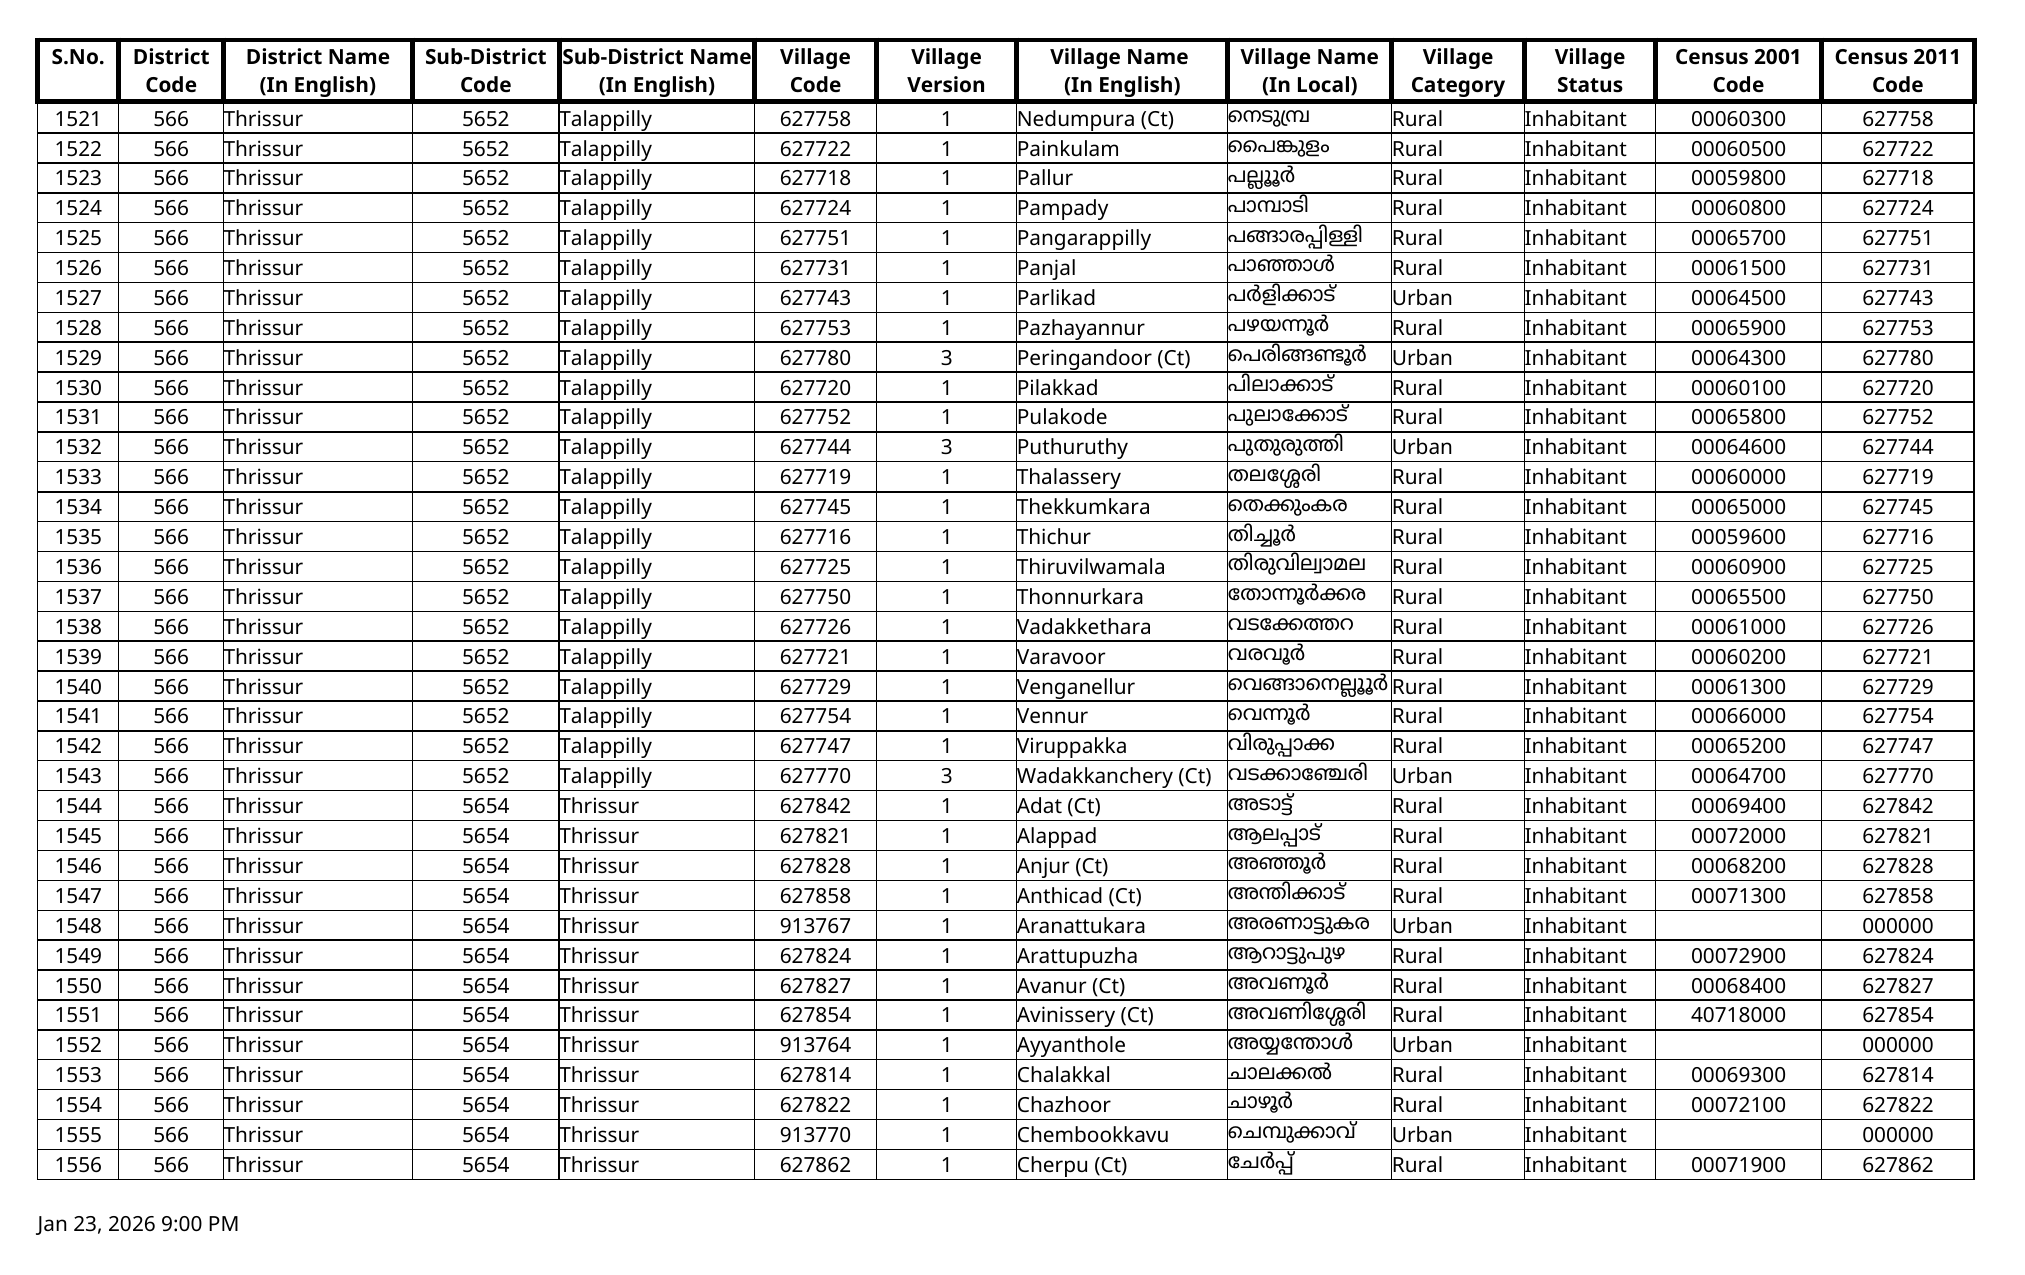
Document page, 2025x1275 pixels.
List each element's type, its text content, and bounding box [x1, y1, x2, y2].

table_cell Rural [1392, 194, 1524, 222]
table_cell അഞ്ഞൂർ [1228, 851, 1391, 879]
table_cell 00072900 [1656, 941, 1821, 969]
table_cell Inhabitant [1525, 493, 1655, 521]
table_cell Varavoor [1017, 642, 1227, 670]
table_cell Thrissur [560, 821, 754, 850]
table_cell 5652 [413, 552, 558, 581]
table_cell 1556 [38, 1150, 118, 1178]
table_cell Urban [1392, 433, 1524, 461]
table_cell [1656, 1031, 1821, 1059]
table_cell 566 [119, 343, 223, 371]
table_cell Cherpu (Ct) [1017, 1150, 1227, 1178]
table_cell 627724 [1822, 194, 1973, 222]
table_cell Inhabitant [1525, 134, 1655, 162]
table_cell 566 [119, 223, 223, 252]
table_cell 5654 [413, 791, 558, 820]
table_cell 1 [877, 552, 1016, 581]
table_cell 1553 [38, 1060, 118, 1089]
table_cell 566 [119, 283, 223, 312]
table_cell Inhabitant [1525, 313, 1655, 341]
table_cell 627822 [1822, 1090, 1973, 1119]
table_cell Thrissur [224, 522, 412, 551]
table_cell Rural [1392, 522, 1524, 551]
table_cell 566 [119, 1150, 223, 1178]
table_cell 627753 [1822, 313, 1973, 341]
table_cell 1 [877, 403, 1016, 431]
table_cell Inhabitant [1525, 702, 1655, 730]
table_cell 1522 [38, 134, 118, 162]
table_cell Thrissur [560, 971, 754, 999]
table_cell 627824 [755, 941, 876, 969]
table_cell 627725 [1822, 552, 1973, 581]
table_cell 1531 [38, 403, 118, 431]
table_header Village Version [879, 42, 1014, 99]
table_cell 627822 [755, 1090, 876, 1119]
table_cell Thrissur [560, 1001, 754, 1029]
table_cell Thrissur [224, 911, 412, 939]
table_cell Rural [1392, 881, 1524, 909]
table_cell Urban [1392, 1120, 1524, 1149]
table_cell Arattupuzha [1017, 941, 1227, 969]
table_cell 627754 [1822, 702, 1973, 730]
table_header District Code [121, 42, 221, 99]
table_cell 00064500 [1656, 283, 1821, 312]
table_cell 1 [877, 104, 1016, 132]
table_cell 1535 [38, 522, 118, 551]
table_cell നെടുമ്പ്ര [1228, 104, 1391, 132]
table_cell Alappad [1017, 821, 1227, 850]
table_cell Thrissur [224, 821, 412, 850]
table_cell ചാഴൂർ [1228, 1090, 1391, 1119]
table_cell Inhabitant [1525, 761, 1655, 790]
table_cell 5654 [413, 1090, 558, 1119]
table_cell 5652 [413, 612, 558, 640]
table_cell 627854 [1822, 1001, 1973, 1029]
table_cell 566 [119, 373, 223, 401]
table_cell 00064300 [1656, 343, 1821, 371]
table_cell Inhabitant [1525, 941, 1655, 969]
table_cell Talappilly [560, 462, 754, 491]
table_cell 5654 [413, 1031, 558, 1059]
table_cell 1552 [38, 1031, 118, 1059]
table_cell Inhabitant [1525, 343, 1655, 371]
table_cell 1549 [38, 941, 118, 969]
table_cell 627750 [1822, 582, 1973, 611]
table_cell 566 [119, 761, 223, 790]
table_header Village Name (In Local) [1230, 42, 1389, 99]
table_cell 1546 [38, 851, 118, 879]
table_cell Inhabitant [1525, 911, 1655, 939]
table_cell Thrissur [560, 911, 754, 939]
table_header Village Name (In English) [1019, 42, 1225, 99]
table_cell Puthuruthy [1017, 433, 1227, 461]
table_cell 1 [877, 582, 1016, 611]
table_cell Urban [1392, 1031, 1524, 1059]
table_cell 5652 [413, 433, 558, 461]
table_cell Talappilly [560, 672, 754, 700]
table_cell പാമ്പാടി [1228, 194, 1391, 222]
table_cell Thrissur [224, 732, 412, 760]
table_cell 5654 [413, 881, 558, 909]
table_cell 627745 [755, 493, 876, 521]
table_cell 1528 [38, 313, 118, 341]
table_cell 566 [119, 194, 223, 222]
table_cell Thrissur [224, 283, 412, 312]
table_cell 00065900 [1656, 313, 1821, 341]
table_cell പൈങ്കുളം [1228, 134, 1391, 162]
table_cell Thrissur [224, 253, 412, 282]
table_cell 627828 [755, 851, 876, 879]
table_cell Vadakkethara [1017, 612, 1227, 640]
table_cell Rural [1392, 313, 1524, 341]
table_cell 00061500 [1656, 253, 1821, 282]
table_cell Talappilly [560, 104, 754, 132]
table_cell 627862 [755, 1150, 876, 1178]
table_cell 00071300 [1656, 881, 1821, 909]
table_cell 627745 [1822, 493, 1973, 521]
table_cell തോന്നൂർക്കര [1228, 582, 1391, 611]
table_cell അയ്യന്തോൾ [1228, 1031, 1391, 1059]
table_cell Talappilly [560, 253, 754, 282]
table_cell Anthicad (Ct) [1017, 881, 1227, 909]
table_cell 627821 [755, 821, 876, 850]
table_cell 00065500 [1656, 582, 1821, 611]
table_header Village Status [1527, 42, 1653, 99]
table_cell Rural [1392, 134, 1524, 162]
table_cell Talappilly [560, 373, 754, 401]
table_cell 566 [119, 1060, 223, 1089]
table_cell 627814 [755, 1060, 876, 1089]
table_cell 1 [877, 911, 1016, 939]
table_cell 1545 [38, 821, 118, 850]
table_cell Thrissur [560, 791, 754, 820]
table_cell Inhabitant [1525, 283, 1655, 312]
table_cell Inhabitant [1525, 851, 1655, 879]
table_cell Inhabitant [1525, 223, 1655, 252]
table_cell 627744 [1822, 433, 1973, 461]
table_cell 1 [877, 821, 1016, 850]
table_cell 1 [877, 1150, 1016, 1178]
table_cell 566 [119, 971, 223, 999]
table_cell തെക്കുംകര [1228, 493, 1391, 521]
table_cell Peringandoor (Ct) [1017, 343, 1227, 371]
table_cell 627751 [755, 223, 876, 252]
table_cell 566 [119, 403, 223, 431]
table_cell 627750 [755, 582, 876, 611]
table_cell 1540 [38, 672, 118, 700]
table_cell 1532 [38, 433, 118, 461]
table_cell 1 [877, 881, 1016, 909]
table_cell Chalakkal [1017, 1060, 1227, 1089]
table_cell 627747 [1822, 732, 1973, 760]
table_cell 00064600 [1656, 433, 1821, 461]
table_cell 1 [877, 971, 1016, 999]
table_cell Inhabitant [1525, 612, 1655, 640]
table_cell Thrissur [224, 761, 412, 790]
table_cell Nedumpura (Ct) [1017, 104, 1227, 132]
table_cell 5654 [413, 1150, 558, 1178]
table_cell Inhabitant [1525, 373, 1655, 401]
table_cell Thekkumkara [1017, 493, 1227, 521]
table_cell 627718 [1822, 164, 1973, 192]
table_cell Rural [1392, 403, 1524, 431]
table_cell 1 [877, 732, 1016, 760]
table_cell 5652 [413, 164, 558, 192]
table_cell 5654 [413, 941, 558, 969]
table_cell Thrissur [224, 881, 412, 909]
table_cell 566 [119, 732, 223, 760]
table_cell 566 [119, 134, 223, 162]
table_header District Name (In English) [226, 42, 410, 99]
table_cell Pangarappilly [1017, 223, 1227, 252]
table_cell 00072000 [1656, 821, 1821, 850]
table_cell 1544 [38, 791, 118, 820]
table_cell 627743 [755, 283, 876, 312]
table_cell 627719 [1822, 462, 1973, 491]
table_cell 627842 [755, 791, 876, 820]
table_cell 5654 [413, 851, 558, 879]
table_cell 627842 [1822, 791, 1973, 820]
table_cell Rural [1392, 1060, 1524, 1089]
table_cell Talappilly [560, 522, 754, 551]
table_cell 3 [877, 761, 1016, 790]
table_cell Pulakode [1017, 403, 1227, 431]
table_cell 1530 [38, 373, 118, 401]
table_cell 627729 [755, 672, 876, 700]
table_cell 566 [119, 433, 223, 461]
table_cell 627722 [1822, 134, 1973, 162]
table_cell Inhabitant [1525, 791, 1655, 820]
table_cell Talappilly [560, 283, 754, 312]
table_header S.No. [40, 42, 116, 99]
table_cell Rural [1392, 1001, 1524, 1029]
table_cell Thrissur [224, 164, 412, 192]
table_cell 00065800 [1656, 403, 1821, 431]
table_cell പർളിക്കാട് [1228, 283, 1391, 312]
table_cell 00065200 [1656, 732, 1821, 760]
table_cell 3 [877, 433, 1016, 461]
table_cell ആറാട്ടുപുഴ [1228, 941, 1391, 969]
table_cell Thrissur [224, 791, 412, 820]
table_cell 566 [119, 1120, 223, 1149]
table_cell Pazhayannur [1017, 313, 1227, 341]
table_cell Inhabitant [1525, 821, 1655, 850]
table_cell Inhabitant [1525, 253, 1655, 282]
table_cell 1 [877, 373, 1016, 401]
table_cell Thrissur [224, 612, 412, 640]
table_cell 627716 [1822, 522, 1973, 551]
table_cell 1 [877, 134, 1016, 162]
table_cell Thrissur [224, 552, 412, 581]
table_cell Talappilly [560, 702, 754, 730]
table_cell 627731 [755, 253, 876, 282]
table_cell 566 [119, 1090, 223, 1119]
table_cell 1554 [38, 1090, 118, 1119]
table_cell തലശ്ശേരി [1228, 462, 1391, 491]
table_cell 566 [119, 941, 223, 969]
table_cell അവണൂർ [1228, 971, 1391, 999]
table_cell Rural [1392, 612, 1524, 640]
table_cell 1548 [38, 911, 118, 939]
table_cell 627827 [1822, 971, 1973, 999]
table_cell Thrissur [560, 881, 754, 909]
table_cell Viruppakka [1017, 732, 1227, 760]
table_cell 5652 [413, 522, 558, 551]
table_cell 5652 [413, 343, 558, 371]
table_cell 627754 [755, 702, 876, 730]
table_cell 00072100 [1656, 1090, 1821, 1119]
table_cell 1523 [38, 164, 118, 192]
table_cell 627724 [755, 194, 876, 222]
table_cell 1 [877, 642, 1016, 670]
table_cell 5652 [413, 672, 558, 700]
table_cell പിലാക്കാട് [1228, 373, 1391, 401]
table_cell 00068400 [1656, 971, 1821, 999]
table_cell പെരിങ്ങണ്ടൂർ [1228, 343, 1391, 371]
table_cell 1 [877, 313, 1016, 341]
table_cell Rural [1392, 253, 1524, 282]
table_cell Vennur [1017, 702, 1227, 730]
table_header Sub-District Name (In English) [562, 42, 752, 99]
table_cell വെങ്ങാനെല്ലൂൂർ [1228, 672, 1391, 700]
table_cell Rural [1392, 642, 1524, 670]
table_cell Thrissur [224, 462, 412, 491]
table_cell Inhabitant [1525, 164, 1655, 192]
table_cell Thrissur [224, 373, 412, 401]
table_cell 00066000 [1656, 702, 1821, 730]
table_cell Talappilly [560, 433, 754, 461]
table_cell Inhabitant [1525, 1150, 1655, 1178]
table_header Village Code [757, 42, 874, 99]
table_cell 1 [877, 164, 1016, 192]
table_cell Pilakkad [1017, 373, 1227, 401]
table_cell 3 [877, 343, 1016, 371]
table_cell 627726 [755, 612, 876, 640]
table_cell 5652 [413, 223, 558, 252]
table_cell Thrissur [224, 1090, 412, 1119]
table_cell 627824 [1822, 941, 1973, 969]
table_cell Chembookkavu [1017, 1120, 1227, 1149]
table_cell 5654 [413, 971, 558, 999]
table_cell Thrissur [560, 1031, 754, 1059]
table_cell Urban [1392, 761, 1524, 790]
table_cell 627718 [755, 164, 876, 192]
table_cell 5652 [413, 403, 558, 431]
table_cell 000000 [1822, 1031, 1973, 1059]
table_cell Thrissur [560, 1150, 754, 1178]
table_cell അടാട്ട് [1228, 791, 1391, 820]
table_cell [1656, 1120, 1821, 1149]
table_cell Talappilly [560, 552, 754, 581]
table_cell Inhabitant [1525, 1090, 1655, 1119]
table_cell 627720 [1822, 373, 1973, 401]
table_cell 1 [877, 702, 1016, 730]
table_cell Rural [1392, 1090, 1524, 1119]
table_cell തിരുവില്വാമല [1228, 552, 1391, 581]
table_cell 1 [877, 1060, 1016, 1089]
table_cell 5652 [413, 253, 558, 282]
table_cell Inhabitant [1525, 971, 1655, 999]
table_cell Thrissur [560, 941, 754, 969]
table_header Census 2011 Code [1824, 42, 1972, 99]
table_cell Inhabitant [1525, 582, 1655, 611]
table_cell Painkulam [1017, 134, 1227, 162]
table_cell Thichur [1017, 522, 1227, 551]
table_cell Thrissur [224, 672, 412, 700]
table_cell Thrissur [224, 1001, 412, 1029]
table_cell 1 [877, 493, 1016, 521]
table_cell 566 [119, 911, 223, 939]
table_cell 00060900 [1656, 552, 1821, 581]
table_cell വടക്കേത്തറ [1228, 612, 1391, 640]
table_cell Rural [1392, 104, 1524, 132]
table_cell 00060300 [1656, 104, 1821, 132]
table_cell Thrissur [224, 313, 412, 341]
table_cell 566 [119, 881, 223, 909]
table_cell 913770 [755, 1120, 876, 1149]
table_cell 566 [119, 1031, 223, 1059]
table_cell Thrissur [224, 343, 412, 371]
table_cell ആലപ്പാട് [1228, 821, 1391, 850]
table_cell Thrissur [224, 223, 412, 252]
table_cell Rural [1392, 223, 1524, 252]
table_cell 627720 [755, 373, 876, 401]
table_cell 00060500 [1656, 134, 1821, 162]
table_cell 566 [119, 522, 223, 551]
table_cell Rural [1392, 462, 1524, 491]
table_cell 566 [119, 253, 223, 282]
table_cell അവണിശ്ശേരി [1228, 1001, 1391, 1029]
table_cell 00060800 [1656, 194, 1821, 222]
table_cell Thrissur [224, 1031, 412, 1059]
table_cell 1 [877, 223, 1016, 252]
table_cell Avanur (Ct) [1017, 971, 1227, 999]
table_cell Avinissery (Ct) [1017, 1001, 1227, 1029]
table_cell 1543 [38, 761, 118, 790]
table_cell Thrissur [224, 493, 412, 521]
table_cell 566 [119, 313, 223, 341]
table_cell 1 [877, 851, 1016, 879]
table_cell അന്തിക്കാട് [1228, 881, 1391, 909]
table_cell Inhabitant [1525, 433, 1655, 461]
table_cell Rural [1392, 821, 1524, 850]
table_cell വെന്നൂർ [1228, 702, 1391, 730]
table_cell 1542 [38, 732, 118, 760]
table_cell പല്ലൂൂർ [1228, 164, 1391, 192]
table_cell 00059600 [1656, 522, 1821, 551]
table_cell Rural [1392, 493, 1524, 521]
table_cell 566 [119, 672, 223, 700]
table_cell 00064700 [1656, 761, 1821, 790]
table_cell 1541 [38, 702, 118, 730]
table_cell 1 [877, 283, 1016, 312]
table_cell Rural [1392, 851, 1524, 879]
table_cell Inhabitant [1525, 522, 1655, 551]
table_cell Talappilly [560, 343, 754, 371]
table_cell 00060200 [1656, 642, 1821, 670]
table_cell 1 [877, 194, 1016, 222]
table_cell Rural [1392, 164, 1524, 192]
table_cell 627758 [1822, 104, 1973, 132]
table_cell 627747 [755, 732, 876, 760]
table_cell Inhabitant [1525, 732, 1655, 760]
table_cell 1547 [38, 881, 118, 909]
table_cell 5652 [413, 493, 558, 521]
table_cell 000000 [1822, 1120, 1973, 1149]
table_cell Thrissur [224, 134, 412, 162]
table_cell വിരുപ്പാക്ക [1228, 732, 1391, 760]
table_cell 627780 [755, 343, 876, 371]
table_cell 5652 [413, 194, 558, 222]
table_cell 5654 [413, 1120, 558, 1149]
table_cell 627862 [1822, 1150, 1973, 1178]
table_cell 566 [119, 493, 223, 521]
table_cell 627780 [1822, 343, 1973, 371]
table_cell 00068200 [1656, 851, 1821, 879]
table_cell Rural [1392, 582, 1524, 611]
table_cell പുലാക്കോട് [1228, 403, 1391, 431]
table_cell Thrissur [560, 1090, 754, 1119]
table_cell 1534 [38, 493, 118, 521]
table_cell 1538 [38, 612, 118, 640]
table_cell Talappilly [560, 194, 754, 222]
table_cell 627743 [1822, 283, 1973, 312]
table_cell Inhabitant [1525, 1031, 1655, 1059]
table_cell 913764 [755, 1031, 876, 1059]
table_cell Ayyanthole [1017, 1031, 1227, 1059]
table_cell 00059800 [1656, 164, 1821, 192]
table_cell 5652 [413, 134, 558, 162]
table_cell 00071900 [1656, 1150, 1821, 1178]
table_cell ചേർപ്പ് [1228, 1150, 1391, 1178]
table_cell Anjur (Ct) [1017, 851, 1227, 879]
table_cell 1533 [38, 462, 118, 491]
table_cell 627744 [755, 433, 876, 461]
table_cell 566 [119, 1001, 223, 1029]
table_cell 566 [119, 462, 223, 491]
table_cell Inhabitant [1525, 642, 1655, 670]
table_cell 627821 [1822, 821, 1973, 850]
table_cell 5652 [413, 732, 558, 760]
table_cell Thrissur [224, 582, 412, 611]
table_cell പങ്ങാരപ്പിള്ളി [1228, 223, 1391, 252]
table_cell 000000 [1822, 911, 1973, 939]
table_cell 5652 [413, 313, 558, 341]
table_cell 627721 [1822, 642, 1973, 670]
table_cell Inhabitant [1525, 1001, 1655, 1029]
table_cell 5654 [413, 1060, 558, 1089]
table_cell പഴയന്നൂർ [1228, 313, 1391, 341]
table_cell Thrissur [560, 1120, 754, 1149]
table_cell Thrissur [224, 1060, 412, 1089]
table_cell Rural [1392, 373, 1524, 401]
table_cell Talappilly [560, 313, 754, 341]
table_cell 1526 [38, 253, 118, 282]
table_cell 627722 [755, 134, 876, 162]
table_cell Inhabitant [1525, 1060, 1655, 1089]
table_cell Panjal [1017, 253, 1227, 282]
table_cell 1537 [38, 582, 118, 611]
table_cell വരവൂർ [1228, 642, 1391, 670]
table_cell 627751 [1822, 223, 1973, 252]
table_cell 627719 [755, 462, 876, 491]
table_cell 627752 [755, 403, 876, 431]
table_cell 1525 [38, 223, 118, 252]
table_cell 5654 [413, 911, 558, 939]
table_cell ചെമ്പുക്കാവ് [1228, 1120, 1391, 1149]
table_cell 1 [877, 672, 1016, 700]
table_cell 627725 [755, 552, 876, 581]
table_cell Rural [1392, 672, 1524, 700]
table_cell 00069300 [1656, 1060, 1821, 1089]
table_cell 566 [119, 791, 223, 820]
table_cell Thiruvilwamala [1017, 552, 1227, 581]
table_cell Thrissur [224, 971, 412, 999]
table_cell Inhabitant [1525, 1120, 1655, 1149]
table_cell 00060100 [1656, 373, 1821, 401]
table_cell 627814 [1822, 1060, 1973, 1089]
table_cell Pallur [1017, 164, 1227, 192]
table_cell 5654 [413, 821, 558, 850]
table_cell 1 [877, 612, 1016, 640]
table_cell 1 [877, 462, 1016, 491]
table_cell Adat (Ct) [1017, 791, 1227, 820]
table_cell Talappilly [560, 582, 754, 611]
table_cell 00060000 [1656, 462, 1821, 491]
table_cell Urban [1392, 343, 1524, 371]
table_cell [1656, 911, 1821, 939]
table_cell 5652 [413, 582, 558, 611]
table_cell Inhabitant [1525, 403, 1655, 431]
table_cell 1 [877, 253, 1016, 282]
table_cell Inhabitant [1525, 881, 1655, 909]
table_cell Talappilly [560, 403, 754, 431]
table_cell 00065700 [1656, 223, 1821, 252]
table_cell 566 [119, 612, 223, 640]
table_cell 5652 [413, 642, 558, 670]
table_cell Talappilly [560, 134, 754, 162]
table_cell Talappilly [560, 164, 754, 192]
table_cell Inhabitant [1525, 462, 1655, 491]
table_cell Pampady [1017, 194, 1227, 222]
table_cell Rural [1392, 971, 1524, 999]
table_cell Rural [1392, 702, 1524, 730]
table_cell 913767 [755, 911, 876, 939]
table_cell Chazhoor [1017, 1090, 1227, 1119]
table_cell 627770 [755, 761, 876, 790]
table_cell 566 [119, 642, 223, 670]
table_cell Talappilly [560, 223, 754, 252]
table_cell 1529 [38, 343, 118, 371]
table_cell Thalassery [1017, 462, 1227, 491]
table_cell Talappilly [560, 761, 754, 790]
table_cell 566 [119, 821, 223, 850]
table_cell 5652 [413, 761, 558, 790]
table_cell Talappilly [560, 642, 754, 670]
table_cell 627827 [755, 971, 876, 999]
table_cell 566 [119, 702, 223, 730]
table_header Village Category [1394, 42, 1522, 99]
table_cell 1 [877, 1120, 1016, 1149]
table_cell 627828 [1822, 851, 1973, 879]
table_cell വടക്കാഞ്ചേരി [1228, 761, 1391, 790]
table_cell 627731 [1822, 253, 1973, 282]
table_cell Talappilly [560, 612, 754, 640]
table_cell 627854 [755, 1001, 876, 1029]
table_cell Thrissur [224, 194, 412, 222]
table_cell 5652 [413, 104, 558, 132]
table_cell 1521 [38, 104, 118, 132]
table_cell 5652 [413, 283, 558, 312]
table_cell 1527 [38, 283, 118, 312]
table_cell 00061000 [1656, 612, 1821, 640]
table_cell 627716 [755, 522, 876, 551]
table_cell പുതുരുത്തി [1228, 433, 1391, 461]
table_cell Talappilly [560, 732, 754, 760]
table_cell Rural [1392, 552, 1524, 581]
table_cell 1 [877, 941, 1016, 969]
table_cell 566 [119, 851, 223, 879]
table_cell അരണാട്ടുകര [1228, 911, 1391, 939]
table_cell Rural [1392, 732, 1524, 760]
table_cell Thrissur [224, 104, 412, 132]
table_cell 627858 [755, 881, 876, 909]
table_cell 566 [119, 552, 223, 581]
table_cell Inhabitant [1525, 104, 1655, 132]
table_cell 5654 [413, 1001, 558, 1029]
table_cell 627752 [1822, 403, 1973, 431]
table_cell 40718000 [1656, 1001, 1821, 1029]
table_cell 1524 [38, 194, 118, 222]
table_cell Aranattukara [1017, 911, 1227, 939]
table_cell 00065000 [1656, 493, 1821, 521]
table_cell 1 [877, 1031, 1016, 1059]
table_cell Rural [1392, 941, 1524, 969]
table_cell തിച്ചൂർ [1228, 522, 1391, 551]
table_cell Inhabitant [1525, 194, 1655, 222]
table_cell ചാലക്കൽ [1228, 1060, 1391, 1089]
table_cell Thrissur [224, 403, 412, 431]
table_cell Urban [1392, 283, 1524, 312]
table_cell 1555 [38, 1120, 118, 1149]
table_cell പാഞ്ഞാൾ [1228, 253, 1391, 282]
table_cell 5652 [413, 702, 558, 730]
table_cell Thonnurkara [1017, 582, 1227, 611]
table_cell 1536 [38, 552, 118, 581]
table_cell 627758 [755, 104, 876, 132]
table_cell 00061300 [1656, 672, 1821, 700]
table_cell Thrissur [560, 851, 754, 879]
table_cell Rural [1392, 791, 1524, 820]
table_cell 1 [877, 1090, 1016, 1119]
table_cell Thrissur [224, 1150, 412, 1178]
table_cell 627726 [1822, 612, 1973, 640]
table_cell Urban [1392, 911, 1524, 939]
table_cell Rural [1392, 1150, 1524, 1178]
table_cell 627729 [1822, 672, 1973, 700]
table_cell Thrissur [224, 642, 412, 670]
table_cell 1 [877, 522, 1016, 551]
table_cell 1 [877, 791, 1016, 820]
table_cell 1539 [38, 642, 118, 670]
table_cell 5652 [413, 462, 558, 491]
table_cell Parlikad [1017, 283, 1227, 312]
table_cell Thrissur [224, 433, 412, 461]
table_cell 627721 [755, 642, 876, 670]
table_cell Wadakkanchery (Ct) [1017, 761, 1227, 790]
table_cell Inhabitant [1525, 552, 1655, 581]
table_cell Inhabitant [1525, 672, 1655, 700]
table_cell Thrissur [224, 851, 412, 879]
table_cell Thrissur [560, 1060, 754, 1089]
table_cell Venganellur [1017, 672, 1227, 700]
table_cell 627770 [1822, 761, 1973, 790]
table_cell 566 [119, 582, 223, 611]
table_cell 5652 [413, 373, 558, 401]
table_header Sub-District Code [415, 42, 557, 99]
table_cell Thrissur [224, 702, 412, 730]
table_cell 627858 [1822, 881, 1973, 909]
table_cell 00069400 [1656, 791, 1821, 820]
table_cell Thrissur [224, 1120, 412, 1149]
table_cell Thrissur [224, 941, 412, 969]
table_cell 1550 [38, 971, 118, 999]
table_cell 627753 [755, 313, 876, 341]
table_cell 566 [119, 164, 223, 192]
table_cell 1 [877, 1001, 1016, 1029]
table_cell Talappilly [560, 493, 754, 521]
table_cell 566 [119, 104, 223, 132]
table_header Census 2001 Code [1658, 42, 1819, 99]
table_cell 1551 [38, 1001, 118, 1029]
